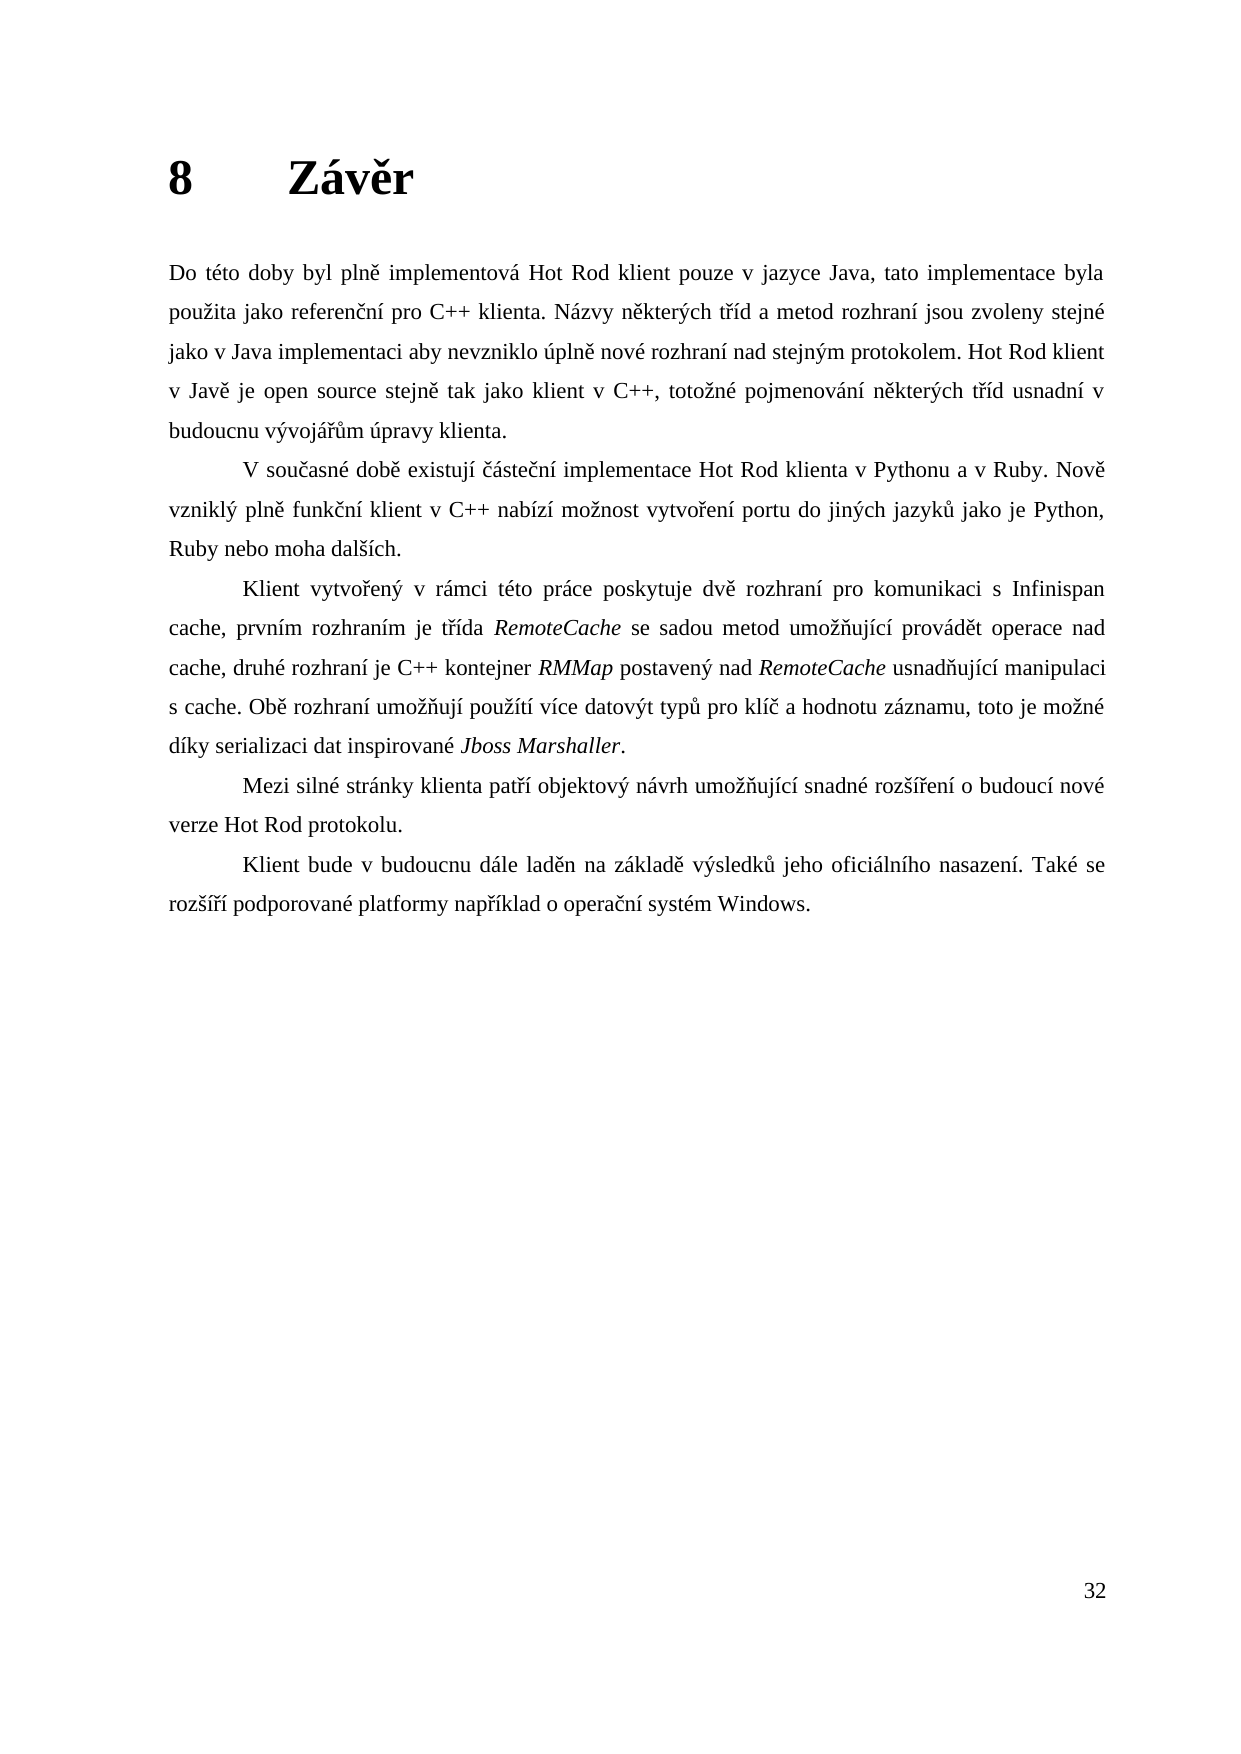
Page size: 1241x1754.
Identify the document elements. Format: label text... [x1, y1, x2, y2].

text Do této doby byl plně implementová Hot Rod klient pouze v jazyce Java, tato implementace byla použita jako referenční pro C++ klienta. Názvy některých tříd a metod rozhraní jsou zvoleny stejné jako v Java implementaci aby nevzniklo úplně nové rozhraní nad stejným protokolem. Hot Rod klient v Javě je open source stejně tak jako klient v C++, totožné pojmenování některých tříd usnadní v budoucnu vývojářům úpravy klienta. [169, 259, 1106, 443]
subtitle Závěr [169, 148, 1106, 205]
text Klient bude v budoucnu dále laděn na základě výsledků jeho oficiálního nasazení. Také se rozšíří podporované platformy například o operační systém Windows. [169, 851, 1106, 917]
text Mezi silné stránky klienta patří objektový návrh umožňující snadné rozšíření o budoucí nové verze Hot Rod protokolu. [169, 772, 1106, 838]
text V současné době existují částeční implementace Hot Rod klienta v Pythonu a v Ruby. Nově vzniklý plně funkční klient v C++ nabízí možnost vytvoření portu do jiných jazyků jako je Python, Ruby nebo moha dalších. [169, 456, 1106, 562]
text Klient vytvořený v rámci této práce poskytuje dvě rozhraní pro komunikaci s Infinispan cache, prvním rozhraním je třída RemoteCache se sadou metod umožňující provádět operace nad cache, druhé rozhraní je C++ kontejner RMMap postavený nad RemoteCache usnadňující manipulaci s cache. Obě rozhraní umožňují použítí více datovýt typů pro klíč a hodnotu záznamu, toto je možné díky serializaci dat inspirované Jboss Marshaller. [169, 575, 1106, 759]
